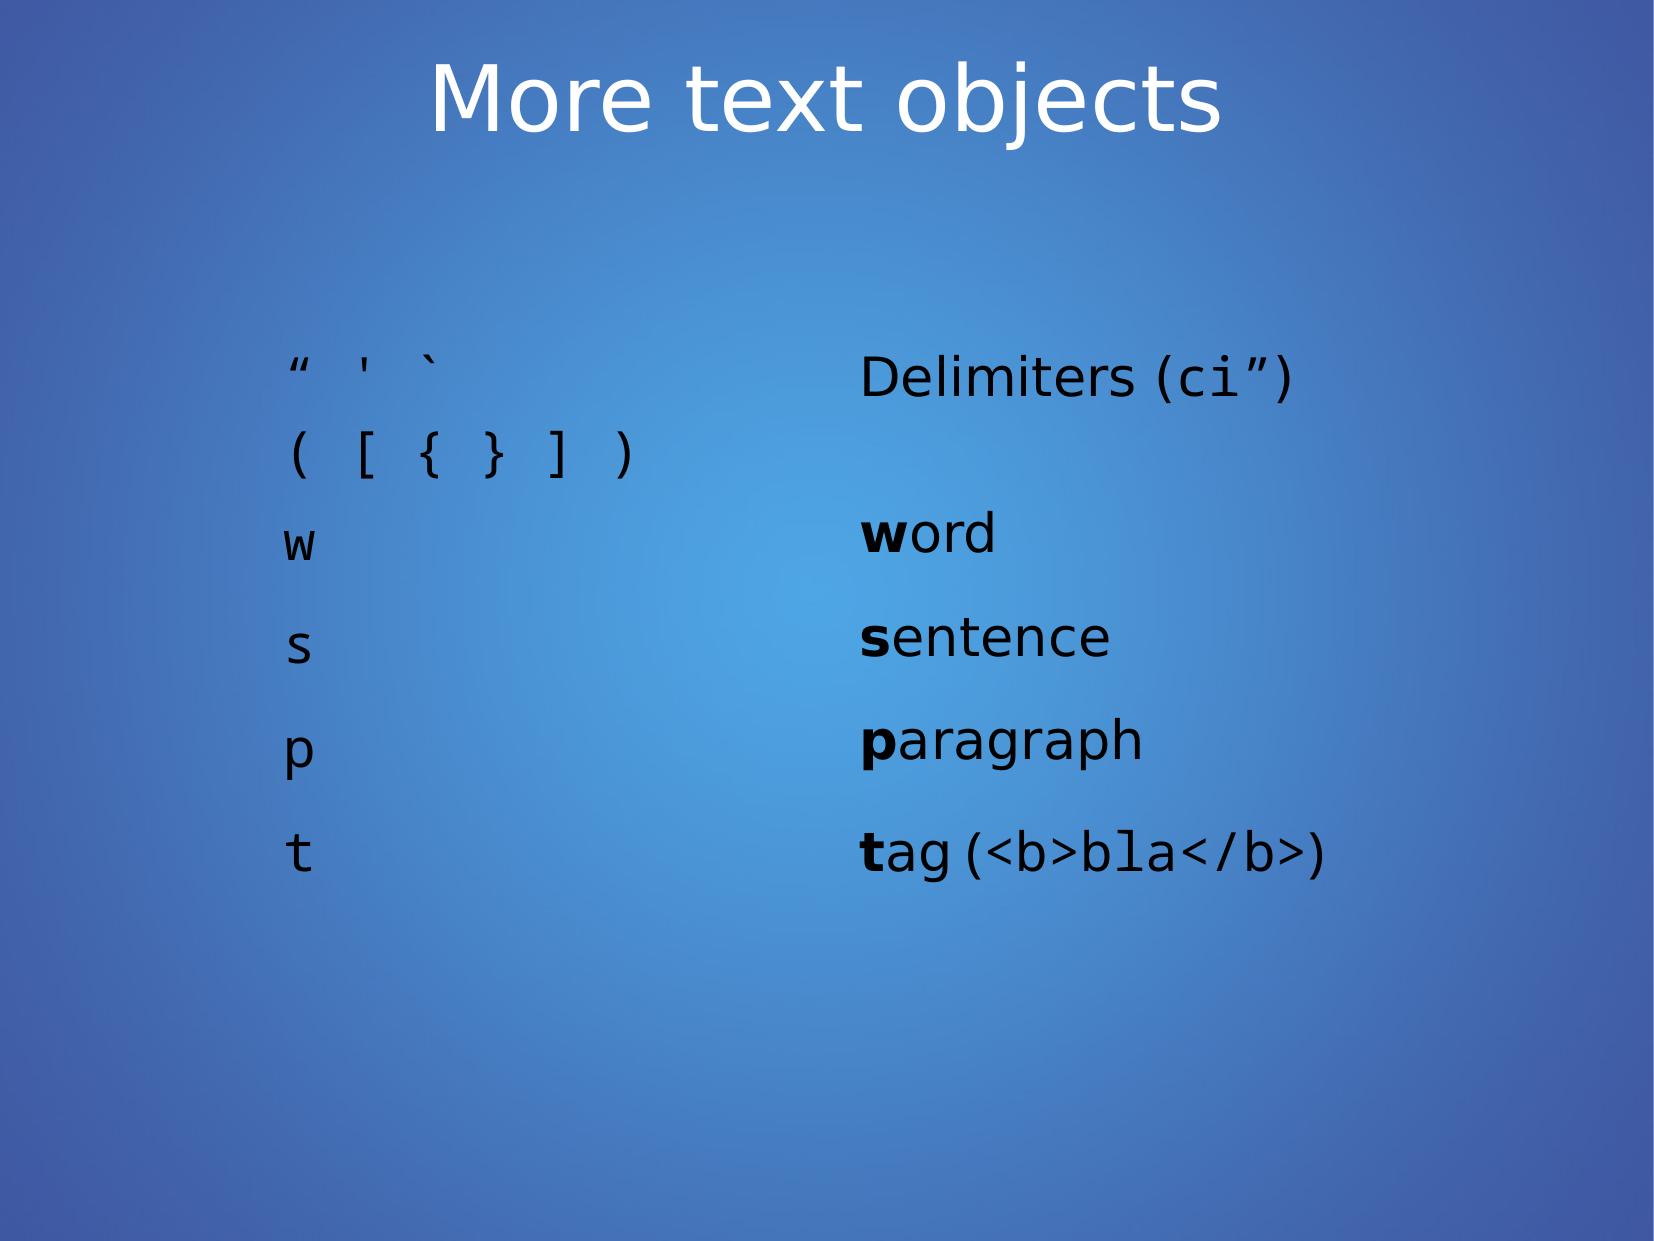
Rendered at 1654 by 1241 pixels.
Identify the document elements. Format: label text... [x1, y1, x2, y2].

table_header “ ' ` ( [ { } ] ) [268, 331, 844, 495]
title More text objects [82, 23, 1571, 175]
table_cell t [268, 806, 844, 909]
picture [0, 0, 1654, 1241]
table_cell paragraph [844, 702, 1385, 806]
table_cell s [268, 598, 844, 702]
table_header Delimiters (ci”) [844, 331, 1385, 495]
table_cell word [844, 495, 1385, 598]
table_cell w [268, 495, 844, 598]
table_cell sentence [844, 598, 1385, 702]
table_cell tag (<b>bla</b>) [844, 806, 1385, 909]
table_cell p [268, 702, 844, 806]
